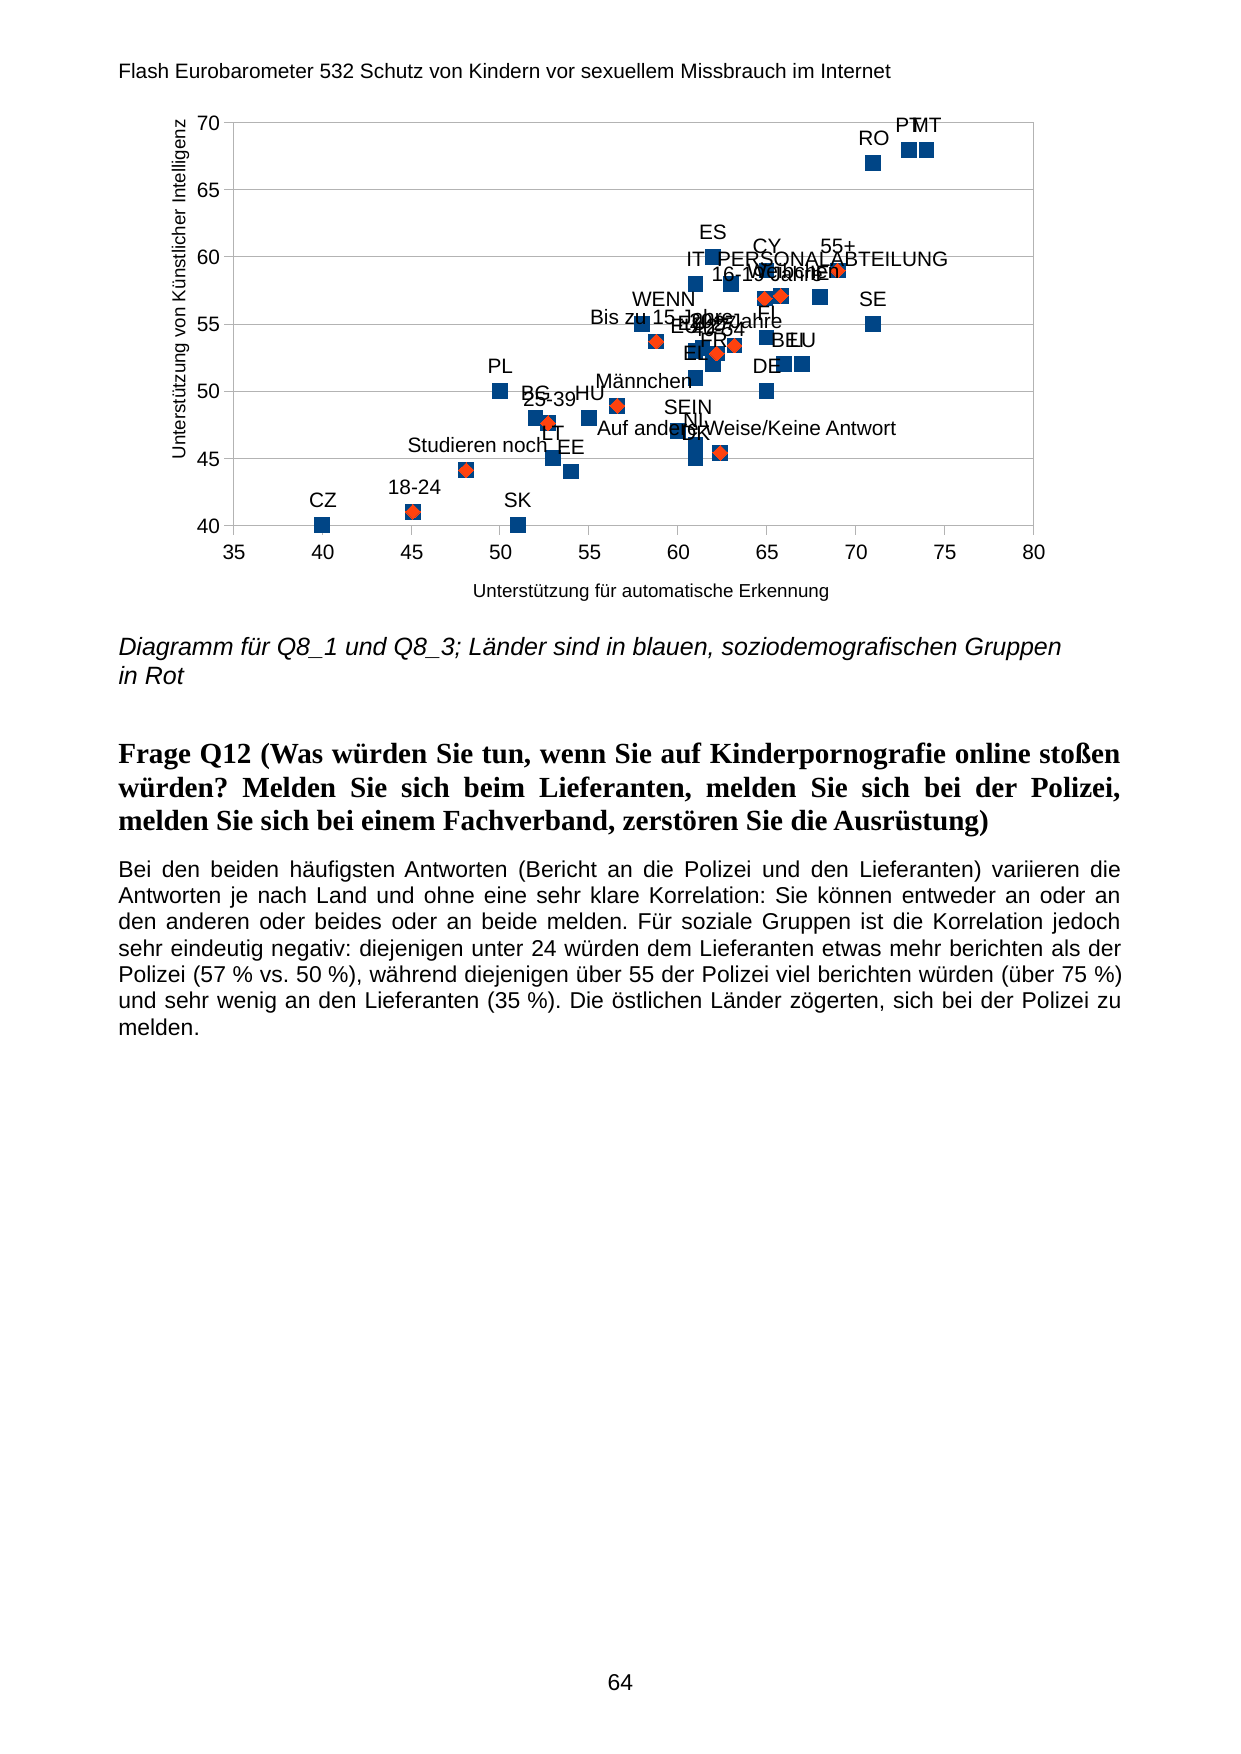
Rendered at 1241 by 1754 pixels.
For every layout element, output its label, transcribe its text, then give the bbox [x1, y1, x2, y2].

text Diagramm für Q8_1 und Q8_3; Länder sind in blauen, soziodemografischen Gruppen in Rot [118, 632, 1063, 689]
text Bei den beiden häufigsten Antworten (Bericht an die Polizei und den Lieferanten) variieren die Antworten je nach Land und ohne eine sehr klare Korrelation: Sie können entweder an oder an den anderen oder beides oder an beide melden. Für soziale Gruppen ist die Korrelation jedoch sehr eindeutig negativ: diejenigen unter 24 würden dem Lieferanten etwas mehr berichten als der Polizei (57 % vs. 50 %), während diejenigen über 55 der Polizei viel berichten würden (über 75 %) und sehr wenig an den Lieferanten (35 %). Die östlichen Länder zögerten, sich bei der Polizei zu melden. [118, 856, 1122, 1040]
subtitle Frage Q12 (Was würden Sie tun, wenn Sie auf Kinderpornografie online stoßen würden? Melden Sie sich beim Lieferanten, melden Sie sich bei der Polizei, melden Sie sich bei einem Fachverband, zerstören Sie die Ausrüstung) [118, 736, 1122, 837]
